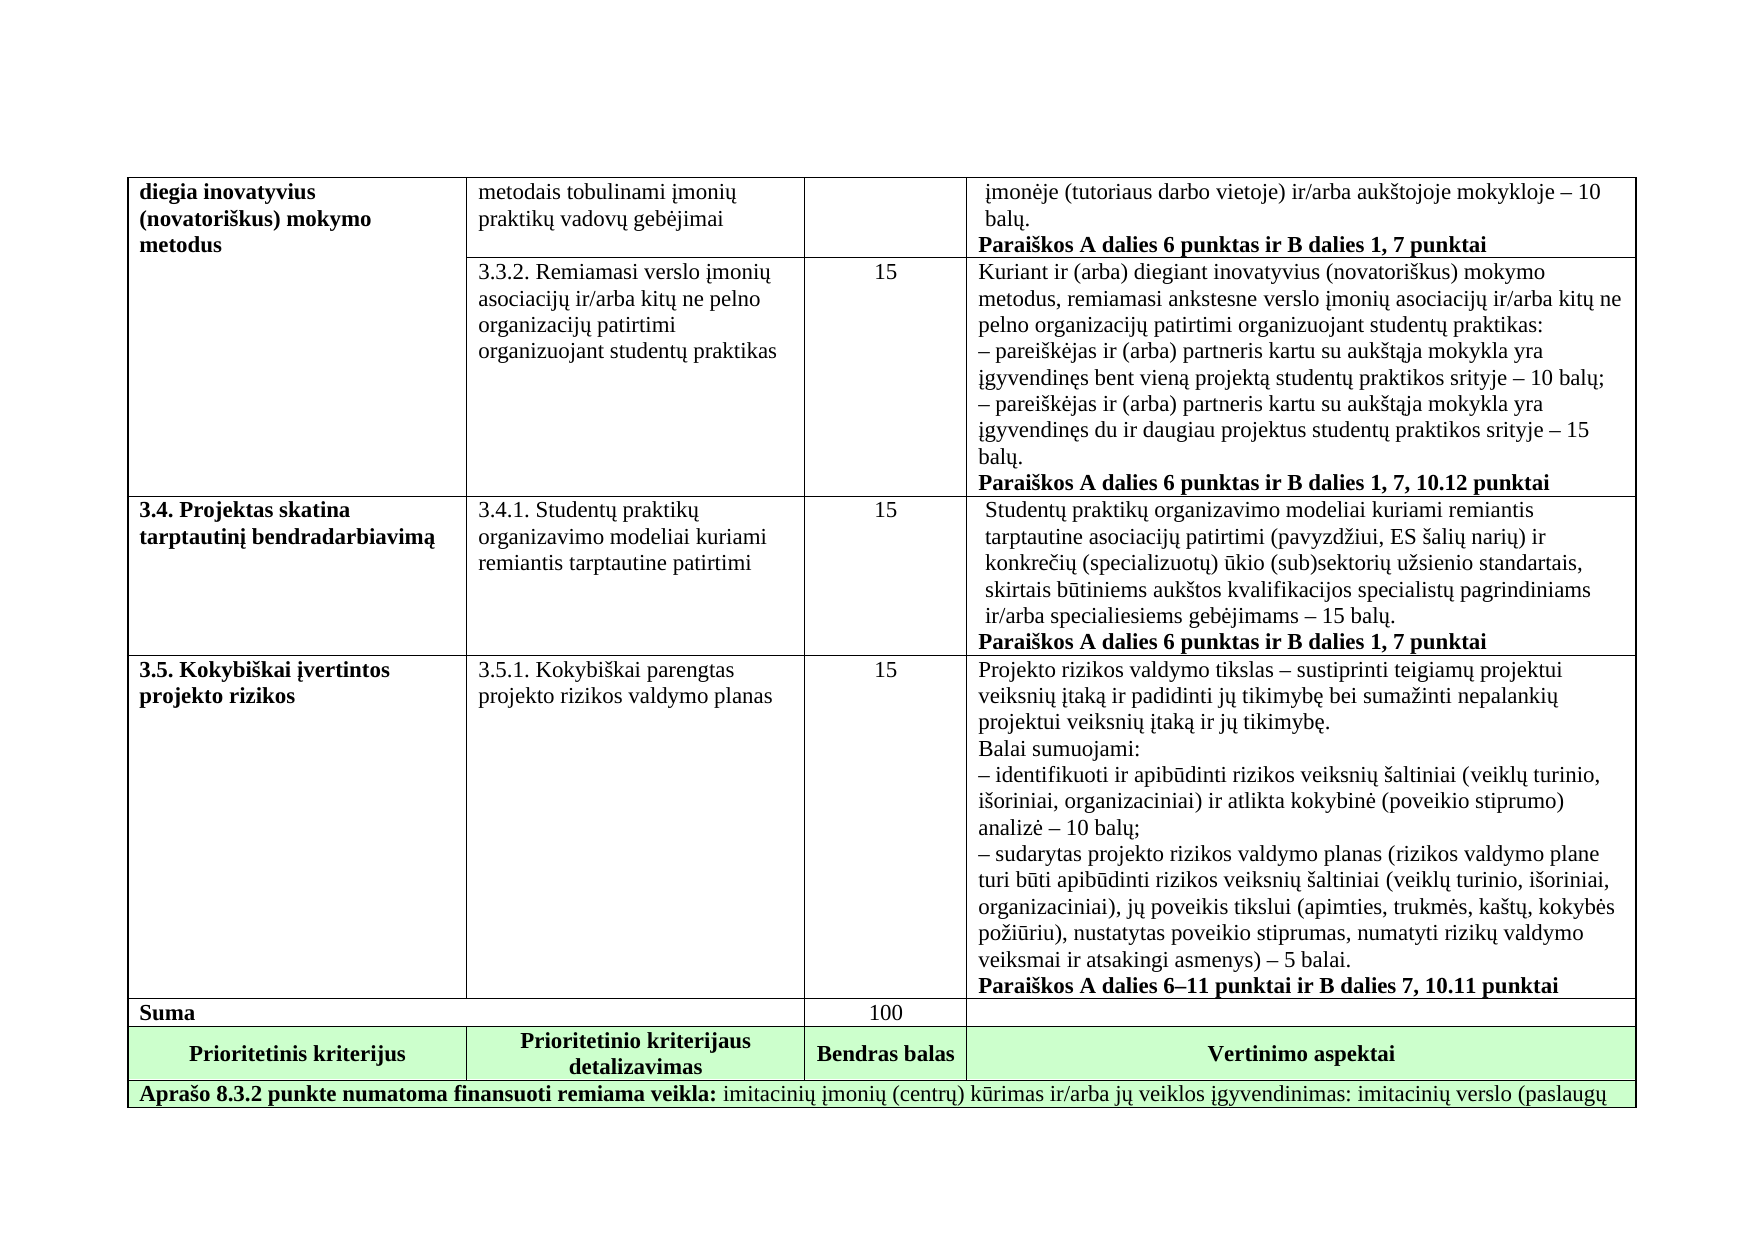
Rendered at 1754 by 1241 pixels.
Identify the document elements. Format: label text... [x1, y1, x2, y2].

table_cell 100 [805, 999, 966, 1026]
table_cell diegia inovatyvius (novatoriškus) mokymo metodus [129, 178, 466, 496]
table_cell Aprašo 8.3.2 punkte numatoma finansuoti remiama veikla: imitacinių įmonių (centrų) kūrimas ir/arba jų veiklos įgyvendinimas: imitacinių verslo (paslaugų [129, 1081, 1635, 1107]
table_cell įmonėje (tutoriaus darbo vietoje) ir/arba aukštojoje mokykloje – 10 balų. Paraiškos A dalies 6 punktas ir B dalies 1, 7 punktai [967, 178, 1635, 257]
table_cell 15 [805, 656, 966, 998]
table_cell 3.4. Projektas skatina tarptautinį bendradarbiavimą [129, 497, 466, 655]
table_cell 3.5. Kokybiškai įvertintos projekto rizikos [129, 656, 466, 998]
table_cell Suma [129, 999, 804, 1026]
table_cell Kuriant ir (arba) diegiant inovatyvius (novatoriškus) mokymo metodus, remiamasi ankstesne verslo įmonių asociacijų ir/arba kitų ne pelno organizacijų patirtimi organizuojant studentų praktikas: – pareiškėjas ir (arba) partneris kartu su aukštąja mokykla yra įgyvendinęs bent vieną projektą studentų praktikos srityje – 10 balų; – pareiškėjas ir (arba) partneris kartu su aukštąja mokykla yra įgyvendinęs du ir daugiau projektus studentų praktikos srityje – 15 balų. Paraiškos A dalies 6 punktas ir B dalies 1, 7, 10.12 punktai [967, 258, 1635, 496]
table_cell Projekto rizikos valdymo tikslas – sustiprinti teigiamų projektui veiksnių įtaką ir padidinti jų tikimybę bei sumažinti nepalankių projektui veiksnių įtaką ir jų tikimybę. Balai sumuojami: – identifikuoti ir apibūdinti rizikos veiksnių šaltiniai (veiklų turinio, išoriniai, organizaciniai) ir atlikta kokybinė (poveikio stiprumo) analizė – 10 balų; – sudarytas projekto rizikos valdymo planas (rizikos valdymo plane turi būti apibūdinti rizikos veiksnių šaltiniai (veiklų turinio, išoriniai, organizaciniai), jų poveikis tikslui (apimties, trukmės, kaštų, kokybės požiūriu), nustatytas poveikio stiprumas, numatyti rizikų valdymo veiksmai ir atsakingi asmenys) – 5 balai. Paraiškos A dalies 6–11 punktai ir B dalies 7, 10.11 punktai [967, 656, 1635, 998]
table_cell 3.5.1. Kokybiškai parengtas projekto rizikos valdymo planas [467, 656, 804, 998]
table_cell metodais tobulinami įmonių praktikų vadovų gebėjimai [467, 178, 804, 257]
table_cell Prioritetinis kriterijus [129, 1027, 466, 1079]
table_cell 3.4.1. Studentų praktikų organizavimo modeliai kuriami remiantis tarptautine patirtimi [467, 497, 804, 655]
table_cell Bendras balas [805, 1027, 966, 1079]
table_cell 15 [805, 258, 966, 496]
table_cell Studentų praktikų organizavimo modeliai kuriami remiantis tarptautine asociacijų patirtimi (pavyzdžiui, ES šalių narių) ir konkrečių (specializuotų) ūkio (sub)sektorių užsienio standartais, skirtais būtiniems aukštos kvalifikacijos specialistų pagrindiniams ir/arba specialiesiems gebėjimams – 15 balų. Paraiškos A dalies 6 punktas ir B dalies 1, 7 punktai [967, 497, 1635, 655]
table_cell 3.3.2. Remiamasi verslo įmonių asociacijų ir/arba kitų ne pelno organizacijų patirtimi organizuojant studentų praktikas [467, 258, 804, 496]
table_cell 15 [805, 497, 966, 655]
table_cell Vertinimo aspektai [967, 1027, 1635, 1079]
table_cell Prioritetinio kriterijaus detalizavimas [467, 1027, 804, 1079]
table_cell [805, 178, 966, 257]
table_cell [967, 999, 1635, 1026]
